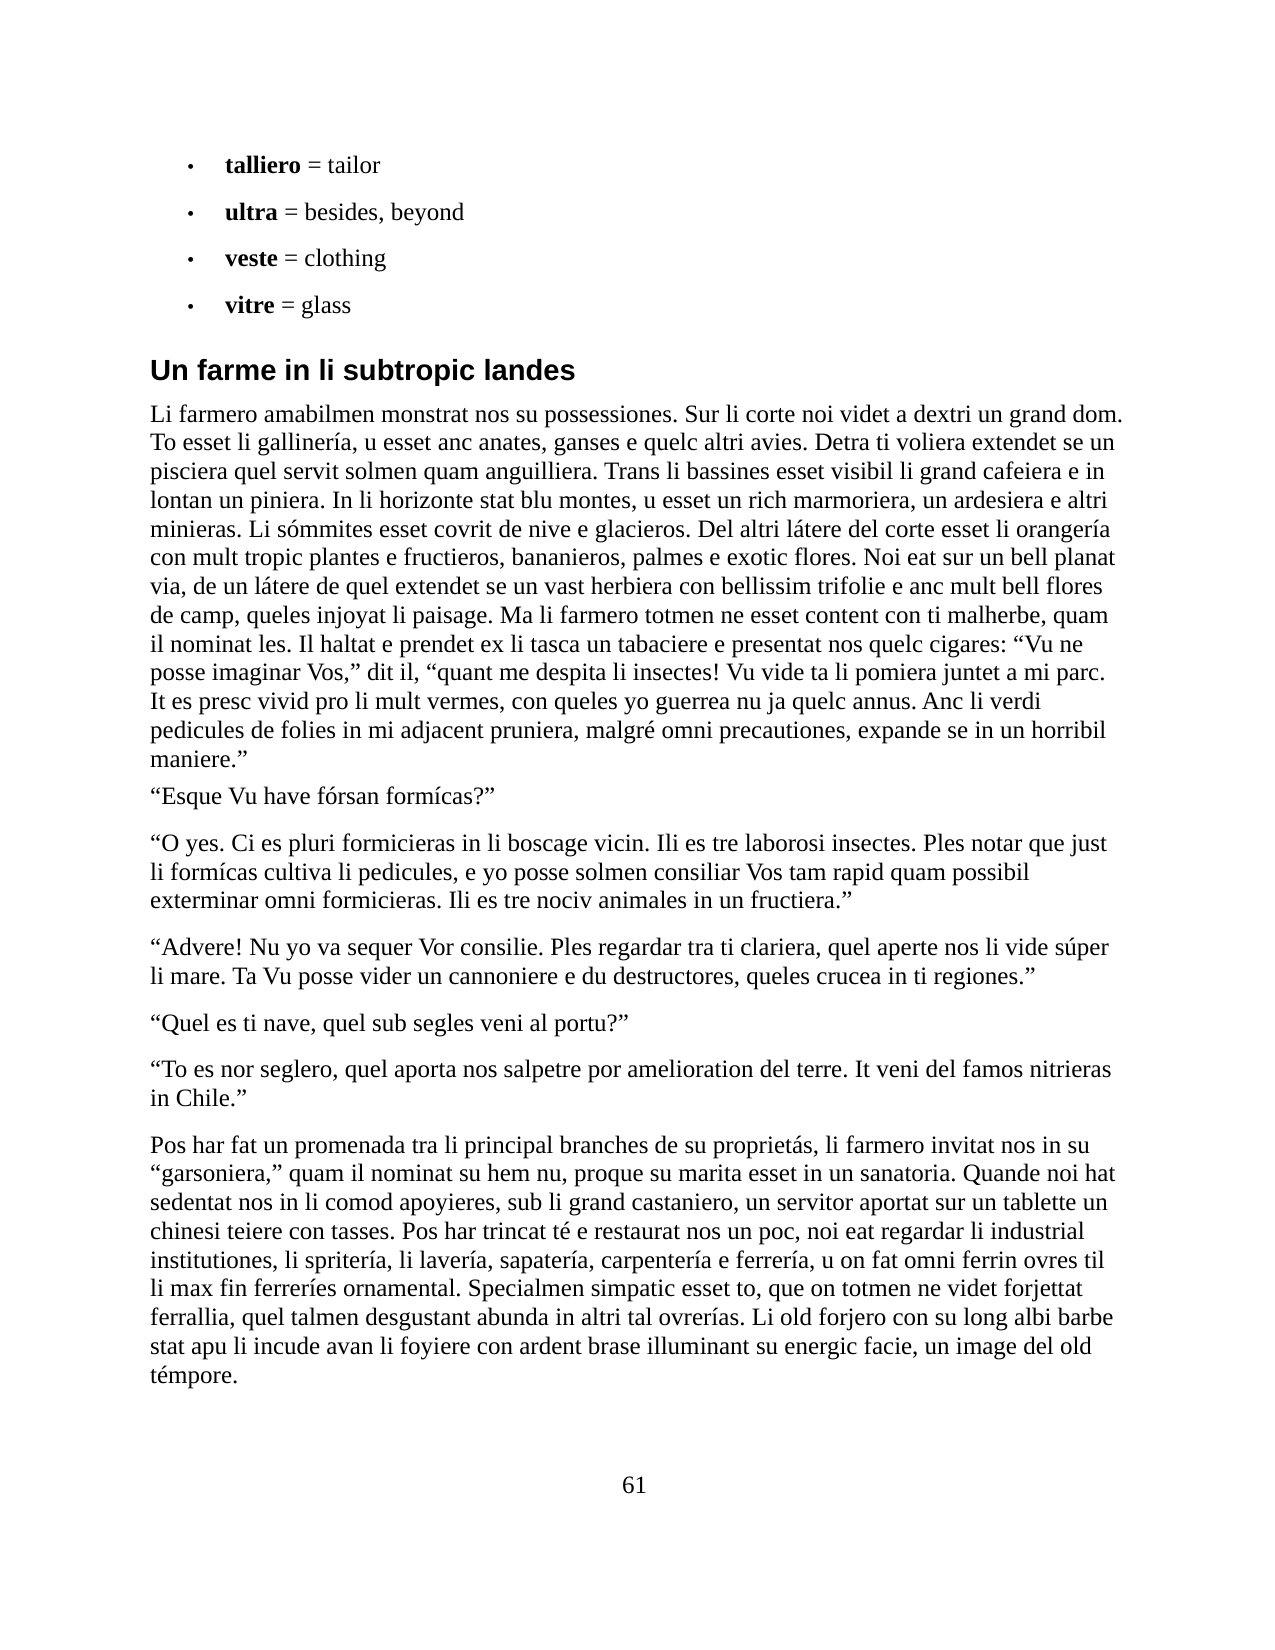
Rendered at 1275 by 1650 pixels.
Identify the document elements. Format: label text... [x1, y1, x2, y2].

text Pos har fat un promenada tra li principal branches de su proprietás, li farmero invitat nos in su “garsoniera,” quam il nominat su hem nu, proque su marita esset in un sanatoria. Quande noi hat sedentat nos in li comod apoyieres, sub li grand castaniero, un servitor aportat sur un tablette un chinesi teiere con tasses. Pos har trincat té e restaurat nos un poc, noi eat regardar li industrial institutiones, li spritería, li lavería, sapatería, carpentería e ferrería, u on fat omni ferrin ovres til li max fin ferreríes ornamental. Specialmen simpatic esset to, que on totmen ne videt forjettat ferrallia, quel talmen desgustant abunda in altri tal ovrerías. Li old forjero con su long albi barbe stat apu li incude avan li foyiere con ardent brase illuminant su energic facie, un image del old témpore. [150, 1130, 1125, 1388]
list ultra = besides, beyond [187, 197, 1125, 225]
text “To es nor seglero, quel aporta nos salpetre por amelioration del terre. It veni del famos nitrieras in Chile.” [150, 1054, 1125, 1112]
text “O yes. Ci es pluri formicieras in li boscage vicin. Ili es tre laborosi insectes. Ples notar que just li formícas cultiva li pedicules, e yo posse solmen consiliar Vos tam rapid quam possibil exterminar omni formicieras. Ili es tre nociv animales in un fructiera.” [150, 828, 1125, 914]
list vitre = glass [187, 290, 1125, 319]
text Li farmero amabilmen monstrat nos su possessiones. Sur li corte noi videt a dextri un grand dom. To esset li gallinería, u esset anc anates, ganses e quelc altri avies. Detra ti voliera extendet se un pisciera quel servit solmen quam anguilliera. Trans li bassines esset visibil li grand cafeiera e in lontan un piniera. In li horizonte stat blu montes, u esset un rich marmoriera, un ardesiera e altri minieras. Li sómmites esset covrit de nive e glacieros. Del altri látere del corte esset li orangería con mult tropic plantes e fructieros, bananieros, palmes e exotic flores. Noi eat sur un bell planat via, de un látere de quel extendet se un vast herbiera con bellissim trifolie e anc mult bell flores de camp, queles injoyat li paisage. Ma li farmero totmen ne esset content con ti malherbe, quam il nominat les. Il haltat e prendet ex li tasca un tabaciere e presentat nos quelc cigares: “Vu ne posse imaginar Vos,” dit il, “quant me despita li insectes! Vu vide ta li pomiera juntet a mi parc. It es presc vivid pro li mult vermes, con queles yo guerrea nu ja quelc annus. Anc li verdi pedicules de folies in mi adjacent pruniera, malgré omni precautiones, expande se in un horribil maniere.” [150, 399, 1125, 772]
text “Advere! Nu yo va sequer Vor consilie. Ples regardar tra ti clariera, quel aperte nos li vide súper li mare. Ta Vu posse vider un cannoniere e du destructores, queles crucea in ti regiones.” [150, 932, 1125, 990]
subtitle Un farme in li subtropic landes [150, 353, 1125, 386]
text “Esque Vu have fórsan formícas?” [150, 781, 1125, 810]
text “Quel es ti nave, quel sub segles veni al portu?” [150, 1008, 1125, 1036]
list talliero = tailor [187, 150, 1125, 179]
list veste = clothing [187, 243, 1125, 272]
